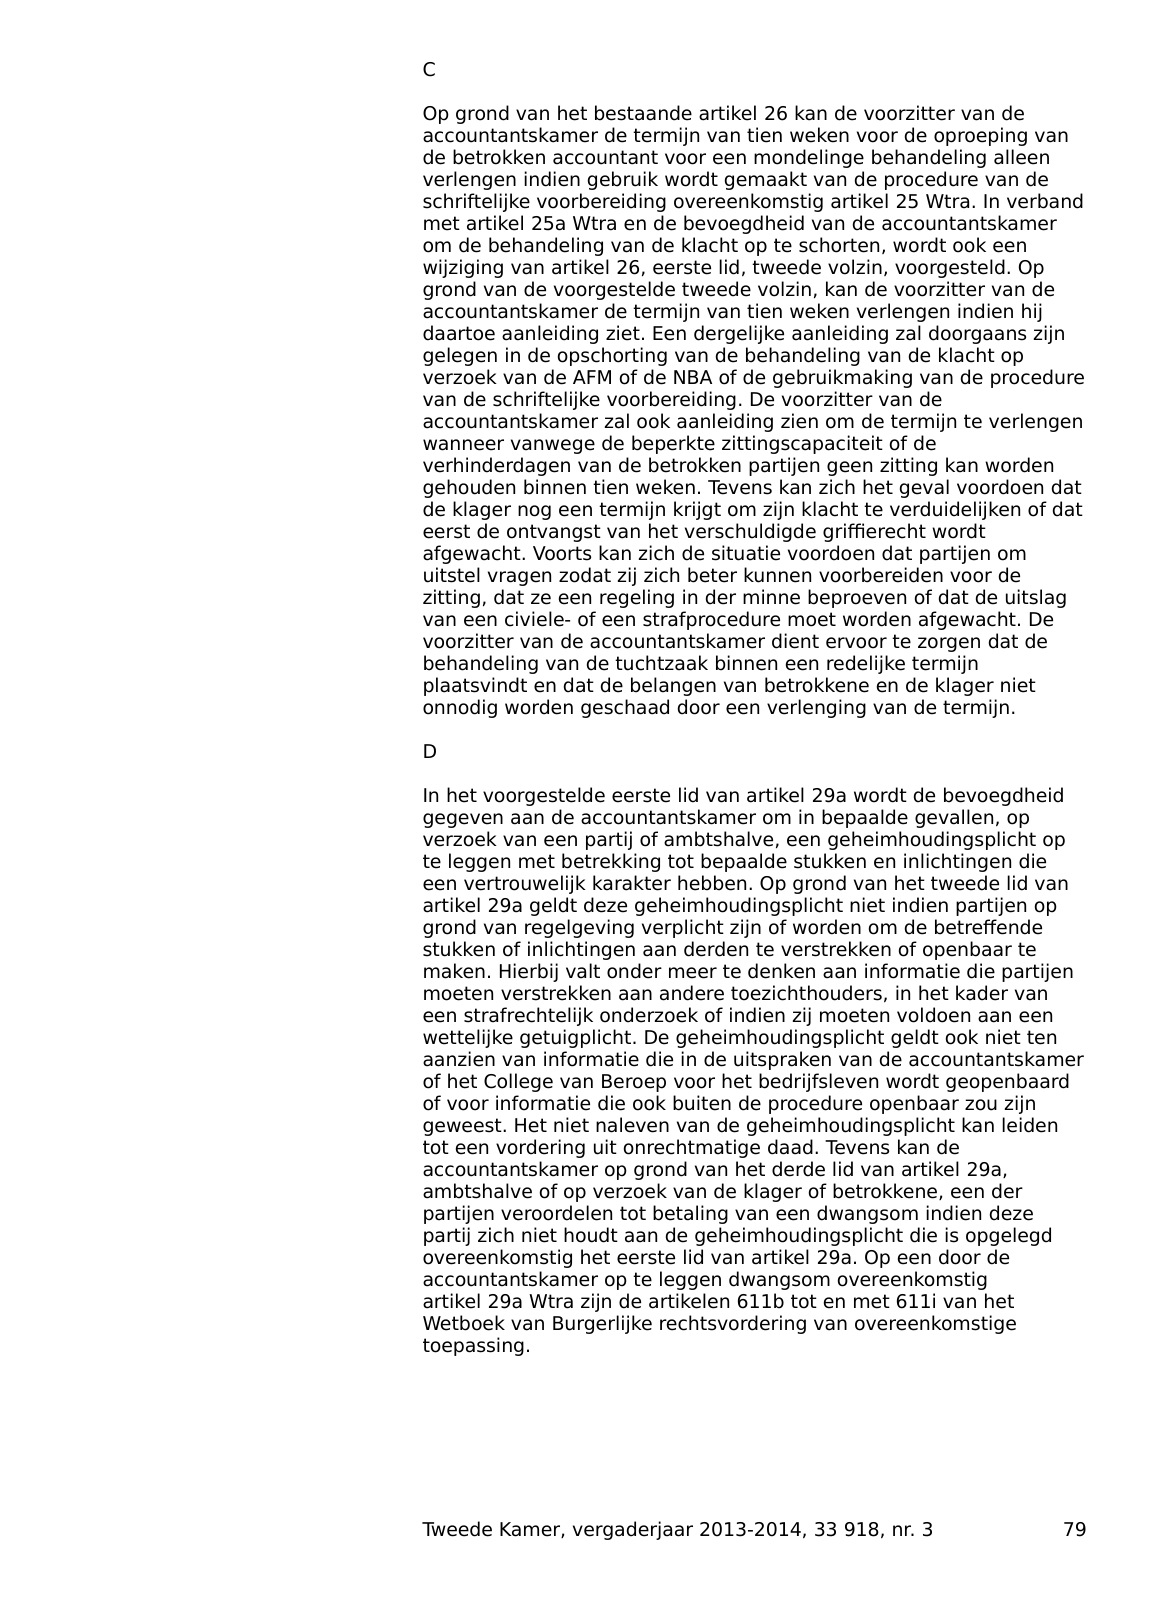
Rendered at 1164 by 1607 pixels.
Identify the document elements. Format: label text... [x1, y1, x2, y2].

subtitle D [422, 741, 1087, 763]
text Op grond van het bestaande artikel 26 kan de voorzitter van de accountantskamer de termijn van tien weken voor de oproeping van de betrokken accountant voor een mondelinge behandeling alleen verlengen indien gebruik wordt gemaakt van de procedure van de schriftelijke voorbereiding overeenkomstig artikel 25 Wtra. In verband met artikel 25a Wtra en de bevoegdheid van de accountantskamer om de behandeling van de klacht op te schorten, wordt ook een wijziging van artikel 26, eerste lid, tweede volzin, voorgesteld. Op grond van de voorgestelde tweede volzin, kan de voorzitter van de accountantskamer de termijn van tien weken verlengen indien hij daartoe aanleiding ziet. Een dergelijke aanleiding zal doorgaans zijn gelegen in de opschorting van de behandeling van de klacht op verzoek van de AFM of de NBA of de gebruikmaking van de procedure van de schriftelijke voorbereiding. De voorzitter van de accountantskamer zal ook aanleiding zien om de termijn te verlengen wanneer vanwege de beperkte zittingscapaciteit of de verhinderdagen van de betrokken partijen geen zitting kan worden gehouden binnen tien weken. Tevens kan zich het geval voordoen dat de klager nog een termijn krijgt om zijn klacht te verduidelijken of dat eerst de ontvangst van het verschuldigde griffierecht wordt afgewacht. Voorts kan zich de situatie voordoen dat partijen om uitstel vragen zodat zij zich beter kunnen voorbereiden voor de zitting, dat ze een regeling in der minne beproeven of dat de uitslag van een civiele- of een strafprocedure moet worden afgewacht. De voorzitter van de accountantskamer dient ervoor te zorgen dat de behandeling van de tuchtzaak binnen een redelijke termijn plaatsvindt en dat de belangen van betrokkene en de klager niet onnodig worden geschaad door een verlenging van de termijn. [422, 103, 1087, 719]
text In het voorgestelde eerste lid van artikel 29a wordt de bevoegdheid gegeven aan de accountantskamer om in bepaalde gevallen, op verzoek van een partij of ambtshalve, een geheimhoudingsplicht op te leggen met betrekking tot bepaalde stukken en inlichtingen die een vertrouwelijk karakter hebben. Op grond van het tweede lid van artikel 29a geldt deze geheimhoudingsplicht niet indien partijen op grond van regelgeving verplicht zijn of worden om de betreffende stukken of inlichtingen aan derden te verstrekken of openbaar te maken. Hierbij valt onder meer te denken aan informatie die partijen moeten verstrekken aan andere toezichthouders, in het kader van een strafrechtelijk onderzoek of indien zij moeten voldoen aan een wettelijke getuigplicht. De geheimhoudingsplicht geldt ook niet ten aanzien van informatie die in de uitspraken van de accountantskamer of het College van Beroep voor het bedrijfsleven wordt geopenbaard of voor informatie die ook buiten de procedure openbaar zou zijn geweest. Het niet naleven van de geheimhoudingsplicht kan leiden tot een vordering uit onrechtmatige daad. Tevens kan de accountantskamer op grond van het derde lid van artikel 29a, ambtshalve of op verzoek van de klager of betrokkene, een der partijen veroordelen tot betaling van een dwangsom indien deze partij zich niet houdt aan de geheimhoudingsplicht die is opgelegd overeenkomstig het eerste lid van artikel 29a. Op een door de accountantskamer op te leggen dwangsom overeenkomstig artikel 29a Wtra zijn de artikelen 611b tot en met 611i van het Wetboek van Burgerlijke rechtsvordering van overeenkomstige toepassing. [422, 785, 1087, 1356]
subtitle C [422, 59, 1087, 81]
